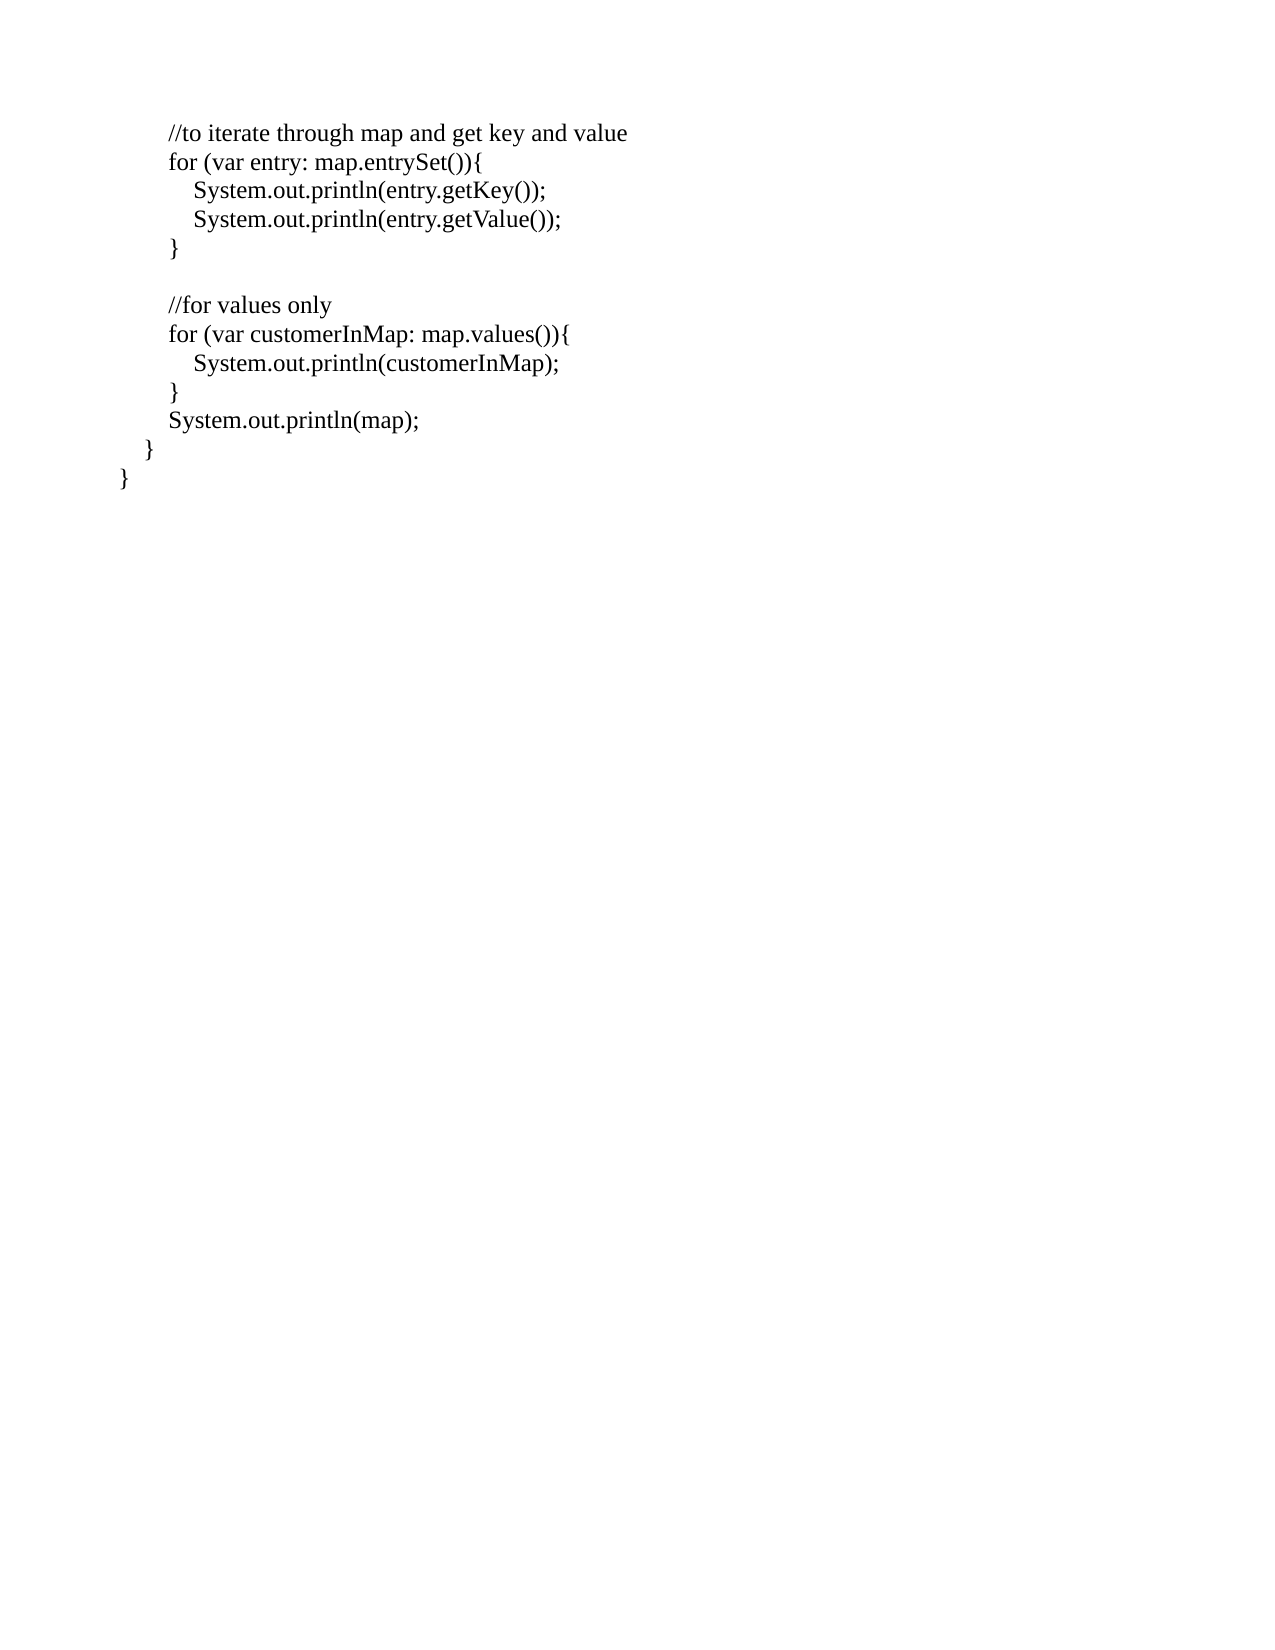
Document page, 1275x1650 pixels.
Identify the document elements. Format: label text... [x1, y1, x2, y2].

text } [118, 463, 1157, 492]
text //for values only [118, 291, 1157, 319]
text for (var entry: map.entrySet()){ [118, 147, 1157, 176]
text System.out.println(entry.getKey()); [118, 176, 1157, 204]
text for (var customerInMap: map.values()){ [118, 319, 1157, 348]
text System.out.println(customerInMap); [118, 348, 1157, 377]
text } [118, 233, 1157, 262]
text System.out.println(map); [118, 406, 1157, 434]
text System.out.println(entry.getValue()); [118, 204, 1157, 233]
text } [118, 434, 1157, 463]
text } [118, 377, 1157, 406]
text //to iterate through map and get key and value [118, 118, 1157, 147]
